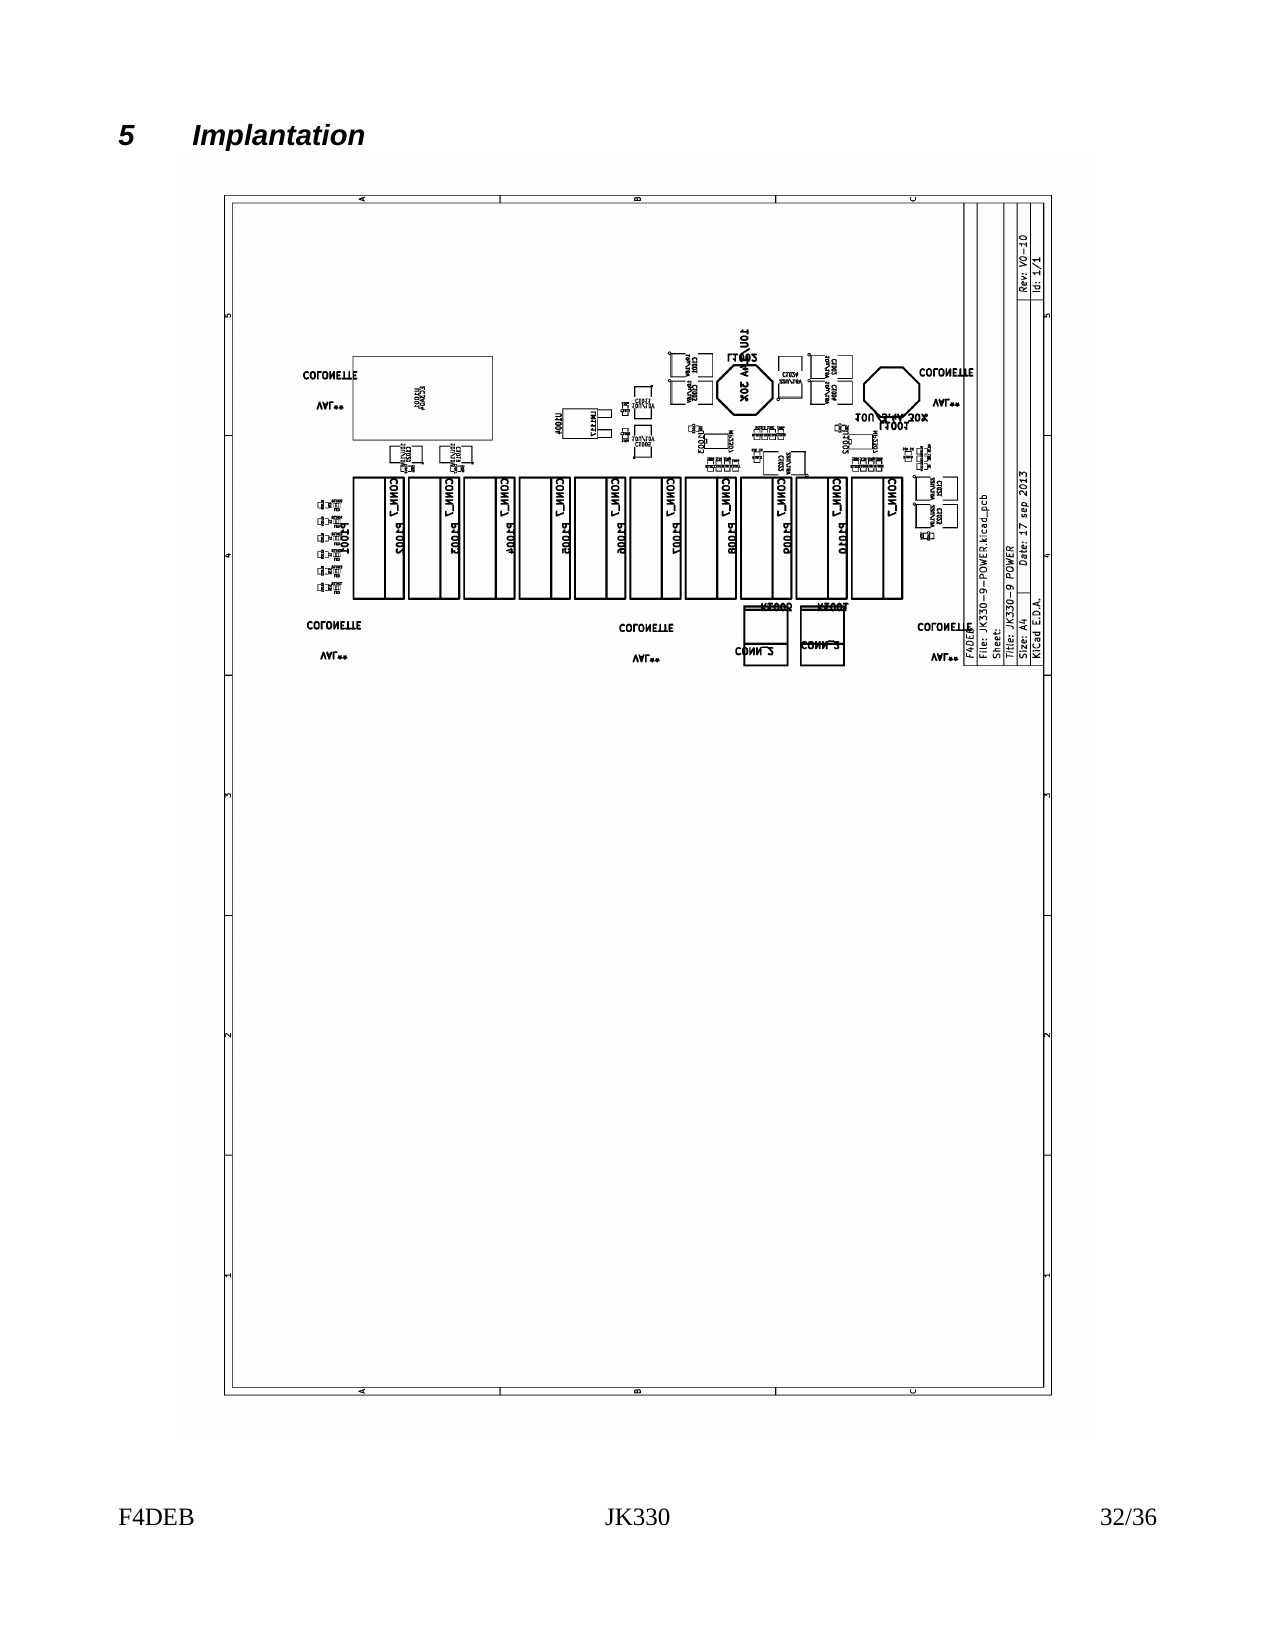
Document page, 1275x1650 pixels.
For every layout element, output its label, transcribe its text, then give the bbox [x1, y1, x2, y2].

picture [180, 151, 1095, 1439]
subtitle Implantation [118, 118, 1157, 152]
